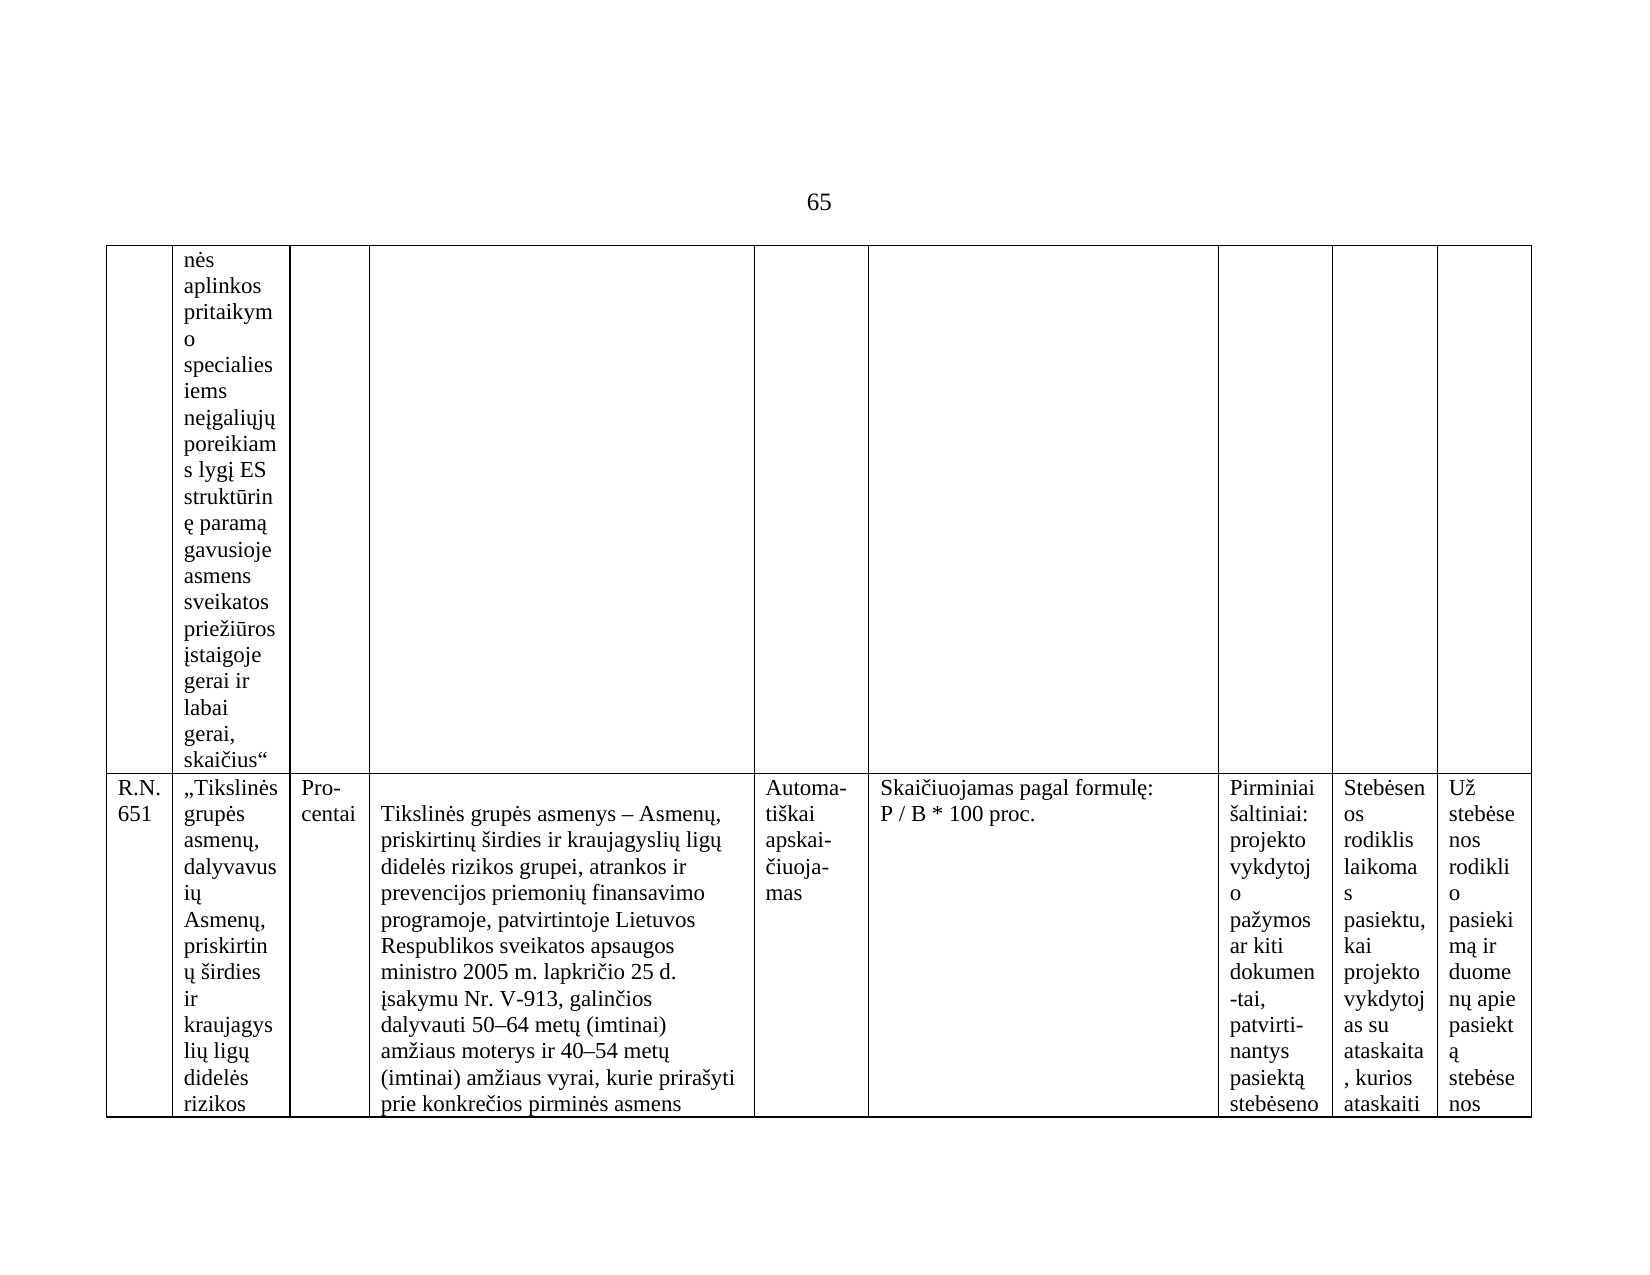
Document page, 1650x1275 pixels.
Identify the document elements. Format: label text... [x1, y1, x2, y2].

table_cell R.N.651 [107, 774, 172, 1116]
table_cell Pirminiai šaltiniai: projekto vykdytojo pažymos ar kiti dokumen-tai, patvirti-nantys pasiektą stebėseno [1219, 774, 1332, 1116]
table_cell [370, 246, 754, 773]
table_cell [291, 246, 369, 773]
table_cell [1438, 246, 1531, 773]
table_cell [107, 246, 172, 773]
table_cell [755, 246, 868, 773]
table_cell Už stebėsenos rodiklio pasiekimą ir duomenų apie pasiektą stebėsenos [1438, 774, 1531, 1116]
table_cell [869, 246, 1218, 773]
table_cell Stebėsenos rodiklis laikomas pasiektu, kai projekto vykdytojas su ataskaita, kurios ataskaiti [1333, 774, 1437, 1116]
table_cell Automa-tiškai apskai-čiuoja-mas [755, 774, 868, 1116]
table_cell [1333, 246, 1437, 773]
table_cell „Tikslinės grupės asmenų, dalyvavusių Asmenų, priskirtinų širdies ir kraujagyslių ligų didelės rizikos [173, 774, 289, 1116]
table_cell nės aplinkos pritaikymo specialiesiems neįgaliųjų poreikiams lygį ES struktūrinę paramą gavusioje asmens sveikatos priežiūros įstaigoje gerai ir labai gerai, skaičius“ [173, 246, 289, 773]
table_cell Skaičiuojamas pagal formulę: P / B * 100 proc. [869, 774, 1218, 1116]
table_cell [1219, 246, 1332, 773]
table_cell Pro-centai [291, 774, 369, 1116]
table_cell Tikslinės grupės asmenys – Asmenų, priskirtinų širdies ir kraujagyslių ligų didelės rizikos grupei, atrankos ir prevencijos priemonių finansavimo programoje, patvirtintoje Lietuvos Respublikos sveikatos apsaugos ministro 2005 m. lapkričio 25 d. įsakymu Nr. V-913, galinčios dalyvauti 50–64 metų (imtinai) amžiaus moterys ir 40–54 metų (imtinai) amžiaus vyrai, kurie prirašyti prie konkrečios pirminės asmens [370, 774, 754, 1116]
